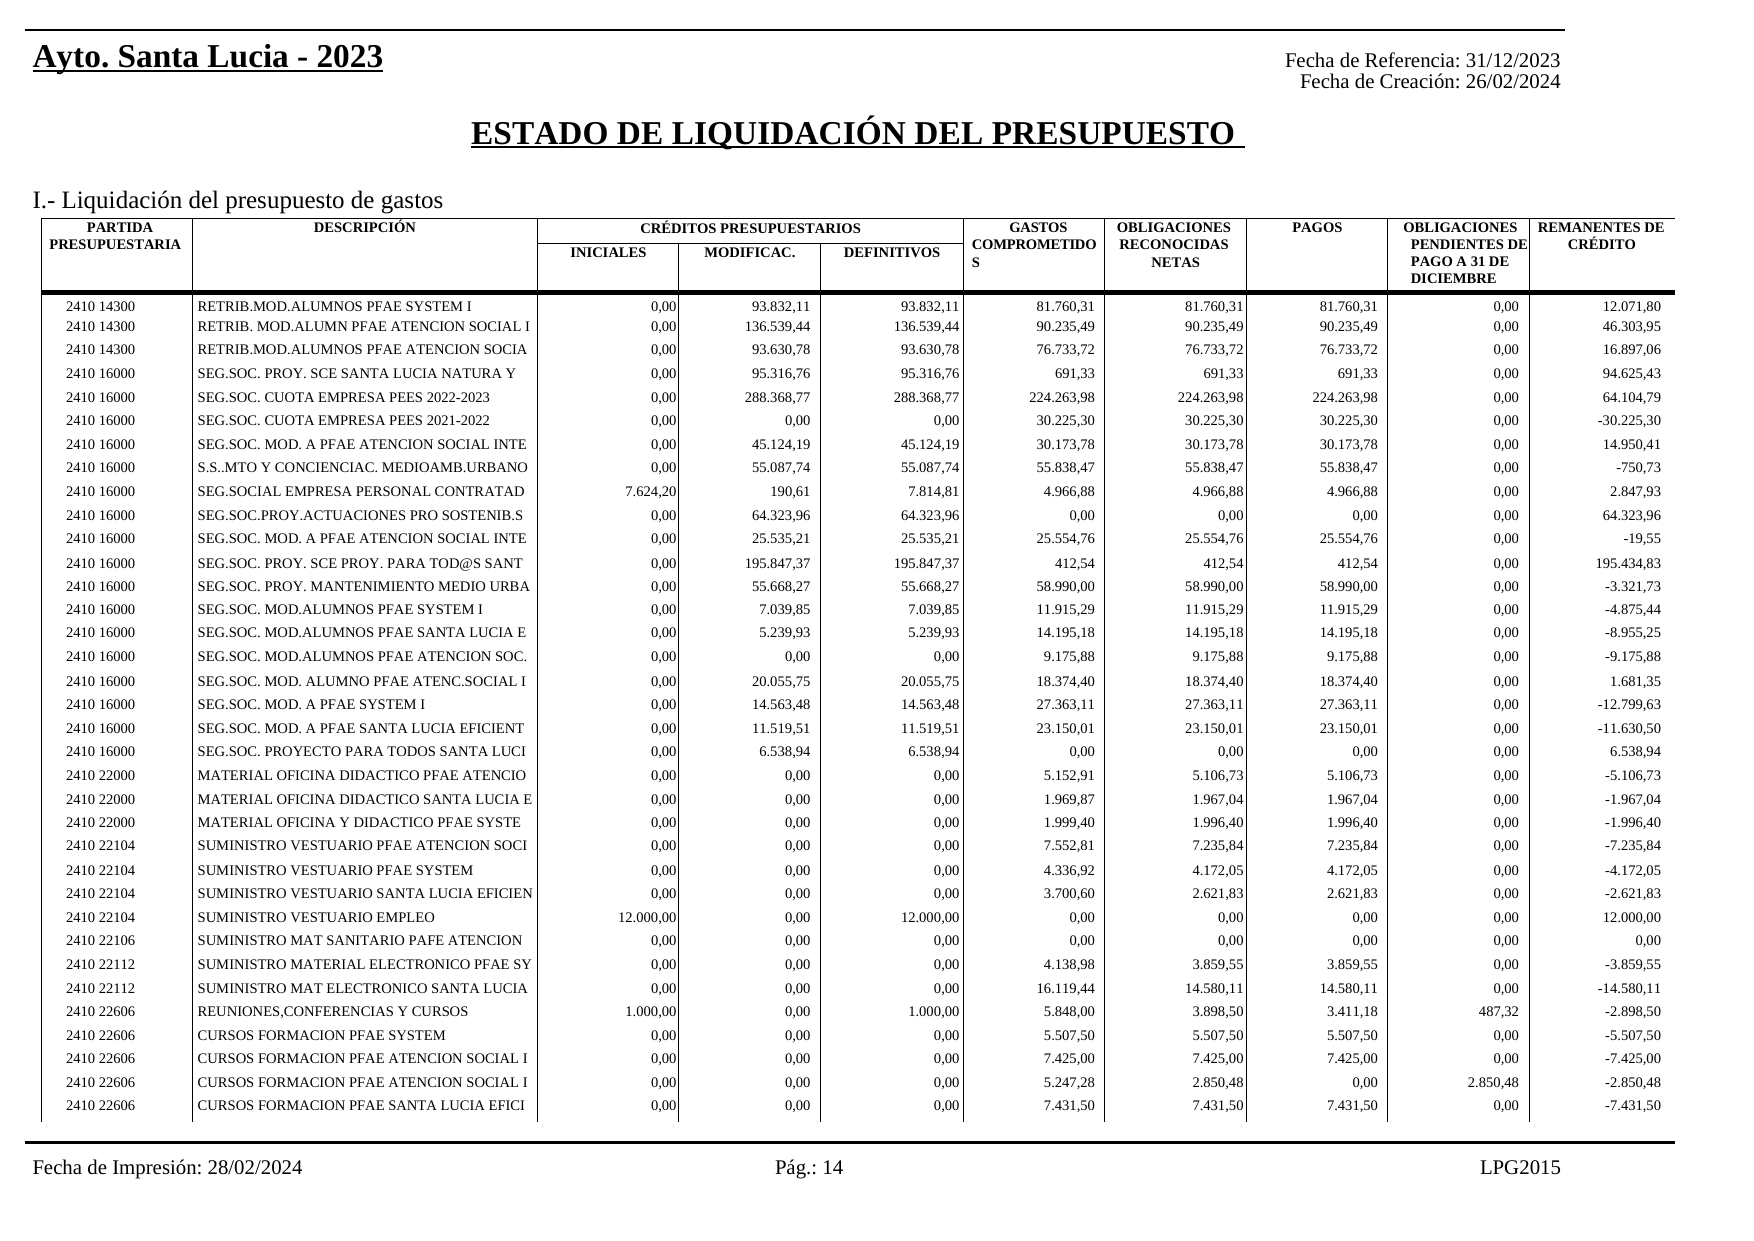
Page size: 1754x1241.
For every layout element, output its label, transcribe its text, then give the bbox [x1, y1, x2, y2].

table_cell RETRIB.MOD.ALUMNOS PFAE ATENCION SOCIA [193, 338, 537, 361]
table_cell 2410 22104 [42, 858, 192, 881]
text Fecha de Impresión: 28/02/2024 Pág.: 14 LPG2015 [32, 1156, 1674, 1179]
table_cell 0,00 [1388, 574, 1529, 597]
table_cell 224.263,98 [1105, 385, 1246, 408]
table_cell 46.303,95 [1530, 314, 1675, 337]
table_cell 0,00 [538, 598, 678, 621]
table_cell 5.239,93 [679, 621, 820, 644]
table_cell 5.848,00 [964, 999, 1104, 1023]
table_header OBLIGACIONES RECONOCIDAS NETAS [1105, 219, 1246, 290]
table_cell 0,00 [679, 763, 820, 786]
table_cell 0,00 [1388, 338, 1529, 361]
table_cell 7.431,50 [1247, 1094, 1387, 1122]
table_cell 0,00 [821, 976, 963, 999]
table_header CRÉDITOS PRESUPUESTARIOS [538, 219, 963, 242]
table_cell 0,00 [538, 834, 678, 857]
table_cell 0,00 [964, 740, 1104, 763]
table_cell 7.235,84 [1105, 834, 1246, 857]
table_cell 64.104,79 [1530, 385, 1675, 408]
table_cell 30.225,30 [964, 409, 1104, 432]
table_header OBLIGACIONES PENDIENTES DE PAGO A 31 DE DICIEMBRE [1388, 219, 1529, 290]
table_cell 27.363,11 [964, 692, 1104, 716]
table_cell 2410 22606 [42, 1094, 192, 1122]
table_header GASTOS COMPROMETIDOS [964, 219, 1104, 290]
table_cell MATERIAL OFICINA Y DIDACTICO PFAE SYSTE [193, 811, 537, 834]
table_cell 55.838,47 [1247, 455, 1387, 479]
table_cell 0,00 [538, 432, 678, 455]
table_cell 0,00 [1388, 314, 1529, 337]
table_cell 90.235,49 [964, 314, 1104, 337]
table_cell 0,00 [679, 858, 820, 881]
table_cell 0,00 [1247, 503, 1387, 526]
table_cell 95.316,76 [821, 361, 963, 384]
table_cell 0,00 [821, 811, 963, 834]
table_cell 0,00 [538, 786, 678, 811]
table_cell 0,00 [1388, 905, 1529, 928]
table_cell 0,00 [1388, 409, 1529, 432]
table_cell 195.434,83 [1530, 550, 1675, 574]
table_cell 2410 14300 [42, 338, 192, 361]
table_cell 30.225,30 [1247, 409, 1387, 432]
table_cell 2410 16000 [42, 361, 192, 384]
table_cell 0,00 [679, 1094, 820, 1122]
table_cell 0,00 [1388, 740, 1529, 763]
table_cell 2410 16000 [42, 669, 192, 692]
table_cell 0,00 [538, 1046, 678, 1071]
table_cell 4.172,05 [1105, 858, 1246, 881]
table_cell 7.624,20 [538, 479, 678, 503]
table_cell 0,00 [821, 1094, 963, 1122]
table_cell 4.172,05 [1247, 858, 1387, 881]
table_cell SEG.SOC. MOD. A PFAE SANTA LUCIA EFICIENT [193, 716, 537, 739]
table_cell 5.507,50 [1247, 1023, 1387, 1046]
table_cell 2410 16000 [42, 432, 192, 455]
table_cell 2410 22606 [42, 1023, 192, 1046]
table_cell -7.425,00 [1530, 1046, 1675, 1071]
table_cell 14.580,11 [1247, 976, 1387, 999]
table_cell 0,00 [1388, 1094, 1529, 1122]
table_cell SEG.SOC. MOD.ALUMNOS PFAE SYSTEM I [193, 598, 537, 621]
table_cell 0,00 [1105, 905, 1246, 928]
table_cell 412,54 [964, 550, 1104, 574]
table_cell 2410 22104 [42, 881, 192, 905]
table_cell 195.847,37 [679, 550, 820, 574]
table_cell 93.832,11 [679, 295, 820, 313]
table_cell -2.898,50 [1530, 999, 1675, 1023]
table_cell MATERIAL OFICINA DIDACTICO SANTA LUCIA E [193, 786, 537, 811]
table_cell 0,00 [1388, 526, 1529, 550]
table_cell 0,00 [1530, 929, 1675, 952]
table_cell 0,00 [1388, 834, 1529, 857]
table_cell SUMINISTRO VESTUARIO SANTA LUCIA EFICIEN [193, 881, 537, 905]
table_cell 23.150,01 [1247, 716, 1387, 739]
table_cell 3.898,50 [1105, 999, 1246, 1023]
table_cell 0,00 [538, 1023, 678, 1046]
table_cell 0,00 [821, 786, 963, 811]
table_cell 136.539,44 [821, 314, 963, 337]
table_cell 1.967,04 [1247, 786, 1387, 811]
table_cell 7.235,84 [1247, 834, 1387, 857]
table_cell SEG.SOCIAL EMPRESA PERSONAL CONTRATAD [193, 479, 537, 503]
table_cell 58.990,00 [1105, 574, 1246, 597]
table_cell 2410 16000 [42, 526, 192, 550]
table_cell 0,00 [538, 1094, 678, 1122]
table_cell 190,61 [679, 479, 820, 503]
table_cell 0,00 [1388, 479, 1529, 503]
table_cell -2.850,48 [1530, 1071, 1675, 1094]
table_cell 11.915,29 [1247, 598, 1387, 621]
table_cell 0,00 [679, 834, 820, 857]
table_cell 0,00 [821, 929, 963, 952]
table_cell S.S..MTO Y CONCIENCIAC. MEDIOAMB.URBANO [193, 455, 537, 479]
table_cell 90.235,49 [1247, 314, 1387, 337]
table_cell 93.630,78 [679, 338, 820, 361]
table_cell 0,00 [538, 338, 678, 361]
table_cell 0,00 [1388, 763, 1529, 786]
table_cell 2.621,83 [1247, 881, 1387, 905]
table_cell 25.535,21 [821, 526, 963, 550]
table_cell 5.152,91 [964, 763, 1104, 786]
table_cell 55.087,74 [679, 455, 820, 479]
table_cell SEG.SOC. CUOTA EMPRESA PEES 2022-2023 [193, 385, 537, 408]
table_cell 1.000,00 [538, 999, 678, 1023]
table_cell 6.538,94 [821, 740, 963, 763]
table_cell -3.321,73 [1530, 574, 1675, 597]
table_cell 93.832,11 [821, 295, 963, 313]
table_cell 0,00 [1105, 929, 1246, 952]
table_cell -11.630,50 [1530, 716, 1675, 739]
table_cell 2410 14300 [42, 314, 192, 337]
table_cell 412,54 [1247, 550, 1387, 574]
table_cell 0,00 [538, 716, 678, 739]
table_cell 14.195,18 [1105, 621, 1246, 644]
table_cell 94.625,43 [1530, 361, 1675, 384]
table_cell 3.859,55 [1105, 952, 1246, 976]
table_cell 1.996,40 [1247, 811, 1387, 834]
table_cell 1.999,40 [964, 811, 1104, 834]
table_cell 7.425,00 [1247, 1046, 1387, 1071]
table_cell 25.554,76 [1247, 526, 1387, 550]
table_cell 0,00 [1388, 385, 1529, 408]
table_cell RETRIB. MOD.ALUMN PFAE ATENCION SOCIAL I [193, 314, 537, 337]
table_cell 2410 14300 [42, 295, 192, 313]
table_cell 55.668,27 [679, 574, 820, 597]
table_cell SEG.SOC. MOD. ALUMNO PFAE ATENC.SOCIAL I [193, 669, 537, 692]
table_cell REUNIONES,CONFERENCIAS Y CURSOS [193, 999, 537, 1023]
table_cell 4.138,98 [964, 952, 1104, 976]
table_cell 1.969,87 [964, 786, 1104, 811]
table_cell 27.363,11 [1105, 692, 1246, 716]
table_cell 2.847,93 [1530, 479, 1675, 503]
table_cell 76.733,72 [964, 338, 1104, 361]
table_cell 0,00 [538, 881, 678, 905]
table_cell 23.150,01 [964, 716, 1104, 739]
table_cell SUMINISTRO MAT SANITARIO PAFE ATENCION [193, 929, 537, 952]
table_cell RETRIB.MOD.ALUMNOS PFAE SYSTEM I [193, 295, 537, 313]
text Ayto. Santa Lucia - 2023 Fecha de Referencia: 31/12/2023 [32, 39, 1674, 75]
table_cell 2410 22000 [42, 763, 192, 786]
table_cell 0,00 [679, 1023, 820, 1046]
table_cell 45.124,19 [679, 432, 820, 455]
table_cell 2410 16000 [42, 716, 192, 739]
table_cell 0,00 [1388, 295, 1529, 313]
table_cell -1.967,04 [1530, 786, 1675, 811]
table_cell 0,00 [821, 1071, 963, 1094]
table_cell 2410 22104 [42, 834, 192, 857]
table_cell 0,00 [538, 314, 678, 337]
table_cell SEG.SOC.PROY.ACTUACIONES PRO SOSTENIB.S [193, 503, 537, 526]
table_cell 0,00 [821, 409, 963, 432]
table_cell SEG.SOC. MOD.ALUMNOS PFAE SANTA LUCIA E [193, 621, 537, 644]
table_cell 0,00 [1388, 455, 1529, 479]
table_cell 0,00 [538, 811, 678, 834]
table_cell 30.225,30 [1105, 409, 1246, 432]
table_cell 11.519,51 [679, 716, 820, 739]
table_cell 2410 22000 [42, 811, 192, 834]
table_cell 0,00 [679, 929, 820, 952]
table_cell CURSOS FORMACION PFAE ATENCION SOCIAL I [193, 1046, 537, 1071]
table_cell 4.966,88 [964, 479, 1104, 503]
table_cell 0,00 [1388, 503, 1529, 526]
table_cell 64.323,96 [1530, 503, 1675, 526]
table_cell 2410 16000 [42, 621, 192, 644]
table_cell 7.431,50 [964, 1094, 1104, 1122]
table_cell 12.000,00 [538, 905, 678, 928]
table_cell 23.150,01 [1105, 716, 1246, 739]
table_cell 0,00 [679, 1046, 820, 1071]
text Fecha de Creación: 26/02/2024 [1300, 75, 1674, 91]
table_cell 2410 22000 [42, 786, 192, 811]
table_cell 16.897,06 [1530, 338, 1675, 361]
table_cell 0,00 [538, 763, 678, 786]
table_cell 5.106,73 [1247, 763, 1387, 786]
table_cell -3.859,55 [1530, 952, 1675, 976]
table_header REMANENTES DE CRÉDITO [1530, 219, 1675, 290]
table_cell 76.733,72 [1247, 338, 1387, 361]
table_cell -9.175,88 [1530, 645, 1675, 668]
table_cell 9.175,88 [1105, 645, 1246, 668]
table_cell 14.563,48 [679, 692, 820, 716]
table_cell 16.119,44 [964, 976, 1104, 999]
table_cell 0,00 [1388, 645, 1529, 668]
table_cell 7.039,85 [679, 598, 820, 621]
table_cell 0,00 [1388, 432, 1529, 455]
table_cell 0,00 [1388, 858, 1529, 881]
table_cell 81.760,31 [1105, 295, 1246, 313]
table_cell 0,00 [538, 929, 678, 952]
table_cell 0,00 [1247, 929, 1387, 952]
table_cell 2410 22606 [42, 999, 192, 1023]
table_cell 5.507,50 [964, 1023, 1104, 1046]
table_cell 691,33 [1105, 361, 1246, 384]
table_cell 0,00 [538, 550, 678, 574]
table_cell 5.247,28 [964, 1071, 1104, 1094]
table_cell SUMINISTRO VESTUARIO PFAE ATENCION SOCI [193, 834, 537, 857]
text ESTADO DE LIQUIDACIÓN DEL PRESUPUESTO [32, 113, 1674, 152]
table_cell SUMINISTRO VESTUARIO PFAE SYSTEM [193, 858, 537, 881]
table_cell 0,00 [1247, 1071, 1387, 1094]
table_cell 3.859,55 [1247, 952, 1387, 976]
table_cell DEFINITIVOS [821, 244, 963, 290]
table_cell 0,00 [964, 929, 1104, 952]
table_cell 1.967,04 [1105, 786, 1246, 811]
table_cell SUMINISTRO VESTUARIO EMPLEO [193, 905, 537, 928]
table_cell -19,55 [1530, 526, 1675, 550]
table_cell 0,00 [679, 409, 820, 432]
table_cell 2410 22112 [42, 952, 192, 976]
table_cell 0,00 [679, 811, 820, 834]
table_cell 4.966,88 [1247, 479, 1387, 503]
table_cell 0,00 [821, 645, 963, 668]
table_cell 0,00 [1388, 692, 1529, 716]
table_cell -14.580,11 [1530, 976, 1675, 999]
table_cell 7.552,81 [964, 834, 1104, 857]
table_cell 0,00 [538, 409, 678, 432]
table_cell 11.519,51 [821, 716, 963, 739]
table_cell 195.847,37 [821, 550, 963, 574]
table_cell 0,00 [538, 740, 678, 763]
table_cell 55.668,27 [821, 574, 963, 597]
table_cell MATERIAL OFICINA DIDACTICO PFAE ATENCIO [193, 763, 537, 786]
table_cell -750,73 [1530, 455, 1675, 479]
table_cell 2.850,48 [1388, 1071, 1529, 1094]
table_cell 288.368,77 [679, 385, 820, 408]
table_cell 0,00 [1388, 929, 1529, 952]
table_cell 0,00 [538, 455, 678, 479]
table_cell 0,00 [821, 881, 963, 905]
table_cell SUMINISTRO MAT ELECTRONICO SANTA LUCIA [193, 976, 537, 999]
table_cell 0,00 [1247, 905, 1387, 928]
table_cell 18.374,40 [964, 669, 1104, 692]
table_cell 0,00 [538, 858, 678, 881]
table_cell 0,00 [1388, 1046, 1529, 1071]
table_cell 7.431,50 [1105, 1094, 1246, 1122]
table_cell 2410 22606 [42, 1071, 192, 1094]
table_cell SEG.SOC. PROY. MANTENIMIENTO MEDIO URBA [193, 574, 537, 597]
table_cell 30.173,78 [1247, 432, 1387, 455]
table_cell 0,00 [1388, 952, 1529, 976]
table_cell 12.071,80 [1530, 295, 1675, 313]
table_cell 0,00 [1388, 621, 1529, 644]
table_cell SEG.SOC. PROY. SCE SANTA LUCIA NATURA Y [193, 361, 537, 384]
table_cell SEG.SOC. MOD. A PFAE SYSTEM I [193, 692, 537, 716]
table_cell INICIALES [538, 244, 678, 290]
table_cell 0,00 [1388, 361, 1529, 384]
table_cell 0,00 [821, 1046, 963, 1071]
table_cell -5.507,50 [1530, 1023, 1675, 1046]
table_cell -5.106,73 [1530, 763, 1675, 786]
table_cell 20.055,75 [679, 669, 820, 692]
table_cell 14.580,11 [1105, 976, 1246, 999]
table_cell 11.915,29 [1105, 598, 1246, 621]
table_cell 14.563,48 [821, 692, 963, 716]
table_cell 2410 16000 [42, 385, 192, 408]
table_cell 7.425,00 [1105, 1046, 1246, 1071]
table_cell 2410 16000 [42, 479, 192, 503]
text I.- Liquidación del presupuesto de gastos [32, 187, 1674, 214]
table_cell 30.173,78 [1105, 432, 1246, 455]
table_cell 0,00 [964, 503, 1104, 526]
table_cell 0,00 [538, 976, 678, 999]
table_cell 81.760,31 [964, 295, 1104, 313]
table_cell SEG.SOC. PROY. SCE PROY. PARA TOD@S SANT [193, 550, 537, 574]
table_cell 5.239,93 [821, 621, 963, 644]
table_cell 2410 16000 [42, 455, 192, 479]
table_cell SEG.SOC. MOD. A PFAE ATENCION SOCIAL INTE [193, 526, 537, 550]
table_cell 224.263,98 [964, 385, 1104, 408]
table_cell 0,00 [821, 834, 963, 857]
table_cell 0,00 [679, 976, 820, 999]
table_cell 12.000,00 [821, 905, 963, 928]
table_cell SEG.SOC. MOD. A PFAE ATENCION SOCIAL INTE [193, 432, 537, 455]
table_cell 2410 16000 [42, 550, 192, 574]
table_cell 0,00 [821, 763, 963, 786]
table_cell 7.814,81 [821, 479, 963, 503]
table_cell 25.535,21 [679, 526, 820, 550]
table_cell SEG.SOC. CUOTA EMPRESA PEES 2021-2022 [193, 409, 537, 432]
table_cell 0,00 [821, 1023, 963, 1046]
table_cell 2410 16000 [42, 503, 192, 526]
table_cell 0,00 [821, 858, 963, 881]
table_cell 45.124,19 [821, 432, 963, 455]
table_cell 0,00 [538, 385, 678, 408]
table_cell 25.554,76 [964, 526, 1104, 550]
table_cell MODIFICAC. [679, 244, 820, 290]
table_cell 2410 22112 [42, 976, 192, 999]
table_cell -2.621,83 [1530, 881, 1675, 905]
table_cell 20.055,75 [821, 669, 963, 692]
table_cell 0,00 [538, 692, 678, 716]
table_cell 9.175,88 [1247, 645, 1387, 668]
table_cell 0,00 [538, 526, 678, 550]
table_cell SEG.SOC. MOD.ALUMNOS PFAE ATENCION SOC. [193, 645, 537, 668]
table_cell 5.507,50 [1105, 1023, 1246, 1046]
table_cell 2410 16000 [42, 598, 192, 621]
table_cell CURSOS FORMACION PFAE SYSTEM [193, 1023, 537, 1046]
table_cell 412,54 [1105, 550, 1246, 574]
table_cell 0,00 [538, 361, 678, 384]
table_cell 2.850,48 [1105, 1071, 1246, 1094]
table_cell 55.087,74 [821, 455, 963, 479]
table_cell 18.374,40 [1105, 669, 1246, 692]
table_cell 0,00 [679, 786, 820, 811]
table_cell 0,00 [1105, 503, 1246, 526]
table_cell 0,00 [1388, 811, 1529, 834]
table_cell 58.990,00 [1247, 574, 1387, 597]
table_cell 2410 16000 [42, 692, 192, 716]
table_cell 0,00 [1388, 716, 1529, 739]
table_cell 2410 16000 [42, 409, 192, 432]
table_cell 18.374,40 [1247, 669, 1387, 692]
table_cell 2410 16000 [42, 740, 192, 763]
table_cell -4.875,44 [1530, 598, 1675, 621]
table_cell 93.630,78 [821, 338, 963, 361]
table_cell 30.173,78 [964, 432, 1104, 455]
table_cell 76.733,72 [1105, 338, 1246, 361]
table_cell 2410 22104 [42, 905, 192, 928]
table_cell 58.990,00 [964, 574, 1104, 597]
table_cell 2410 22606 [42, 1046, 192, 1071]
table_cell 14.195,18 [1247, 621, 1387, 644]
table_cell 27.363,11 [1247, 692, 1387, 716]
table_cell 0,00 [538, 503, 678, 526]
table_cell 487,32 [1388, 999, 1529, 1023]
table_cell -7.431,50 [1530, 1094, 1675, 1122]
table_cell 0,00 [1388, 598, 1529, 621]
table_cell 95.316,76 [679, 361, 820, 384]
table_cell SEG.SOC. PROYECTO PARA TODOS SANTA LUCI [193, 740, 537, 763]
table_cell 4.966,88 [1105, 479, 1246, 503]
table_header PARTIDA PRESUPUESTARIA [42, 219, 192, 290]
table_cell -7.235,84 [1530, 834, 1675, 857]
table_cell 0,00 [538, 295, 678, 313]
table_cell 0,00 [538, 1071, 678, 1094]
table_header PAGOS [1247, 219, 1387, 290]
table_cell 0,00 [1247, 740, 1387, 763]
table_cell 2410 16000 [42, 574, 192, 597]
table_cell 0,00 [679, 999, 820, 1023]
table_cell 2410 22106 [42, 929, 192, 952]
table_cell -8.955,25 [1530, 621, 1675, 644]
table_cell -12.799,63 [1530, 692, 1675, 716]
table_cell 0,00 [1388, 976, 1529, 999]
table_cell 0,00 [538, 645, 678, 668]
table_cell 224.263,98 [1247, 385, 1387, 408]
table_cell 9.175,88 [964, 645, 1104, 668]
table_cell 0,00 [679, 881, 820, 905]
table_cell 14.950,41 [1530, 432, 1675, 455]
table_cell 0,00 [1388, 550, 1529, 574]
table_cell 691,33 [964, 361, 1104, 384]
table_cell 90.235,49 [1105, 314, 1246, 337]
table_cell 3.700,60 [964, 881, 1104, 905]
table_cell 3.411,18 [1247, 999, 1387, 1023]
table_cell 0,00 [964, 905, 1104, 928]
table_cell 0,00 [538, 574, 678, 597]
table_cell 11.915,29 [964, 598, 1104, 621]
table_cell 55.838,47 [1105, 455, 1246, 479]
table_cell 0,00 [679, 905, 820, 928]
table_cell 55.838,47 [964, 455, 1104, 479]
table_cell 64.323,96 [679, 503, 820, 526]
table_cell 0,00 [538, 621, 678, 644]
table_cell 25.554,76 [1105, 526, 1246, 550]
table_cell 0,00 [538, 952, 678, 976]
table_cell 1.681,35 [1530, 669, 1675, 692]
table_cell CURSOS FORMACION PFAE ATENCION SOCIAL I [193, 1071, 537, 1094]
table_cell SUMINISTRO MATERIAL ELECTRONICO PFAE SY [193, 952, 537, 976]
table_cell 12.000,00 [1530, 905, 1675, 928]
table_cell 288.368,77 [821, 385, 963, 408]
table_cell 2.621,83 [1105, 881, 1246, 905]
table_cell 0,00 [679, 952, 820, 976]
table_cell 64.323,96 [821, 503, 963, 526]
table_cell -1.996,40 [1530, 811, 1675, 834]
table_cell 1.996,40 [1105, 811, 1246, 834]
table_cell 2410 16000 [42, 645, 192, 668]
table_cell 0,00 [538, 669, 678, 692]
table_cell 0,00 [1388, 669, 1529, 692]
table_header DESCRIPCIÓN [193, 219, 537, 290]
table_cell 5.106,73 [1105, 763, 1246, 786]
table_cell 0,00 [821, 952, 963, 976]
table_cell 1.000,00 [821, 999, 963, 1023]
table_cell 14.195,18 [964, 621, 1104, 644]
table_cell -30.225,30 [1530, 409, 1675, 432]
table_cell 6.538,94 [679, 740, 820, 763]
table_cell 7.425,00 [964, 1046, 1104, 1071]
table_cell 0,00 [679, 1071, 820, 1094]
table_cell 0,00 [1388, 786, 1529, 811]
table_cell 81.760,31 [1247, 295, 1387, 313]
table_cell 6.538,94 [1530, 740, 1675, 763]
table_cell 0,00 [1388, 881, 1529, 905]
table_cell 691,33 [1247, 361, 1387, 384]
table_cell 7.039,85 [821, 598, 963, 621]
table_cell CURSOS FORMACION PFAE SANTA LUCIA EFICI [193, 1094, 537, 1122]
table_cell 0,00 [679, 645, 820, 668]
table_cell 136.539,44 [679, 314, 820, 337]
table_cell -4.172,05 [1530, 858, 1675, 881]
table_cell 4.336,92 [964, 858, 1104, 881]
table_cell 0,00 [1388, 1023, 1529, 1046]
table_cell 0,00 [1105, 740, 1246, 763]
